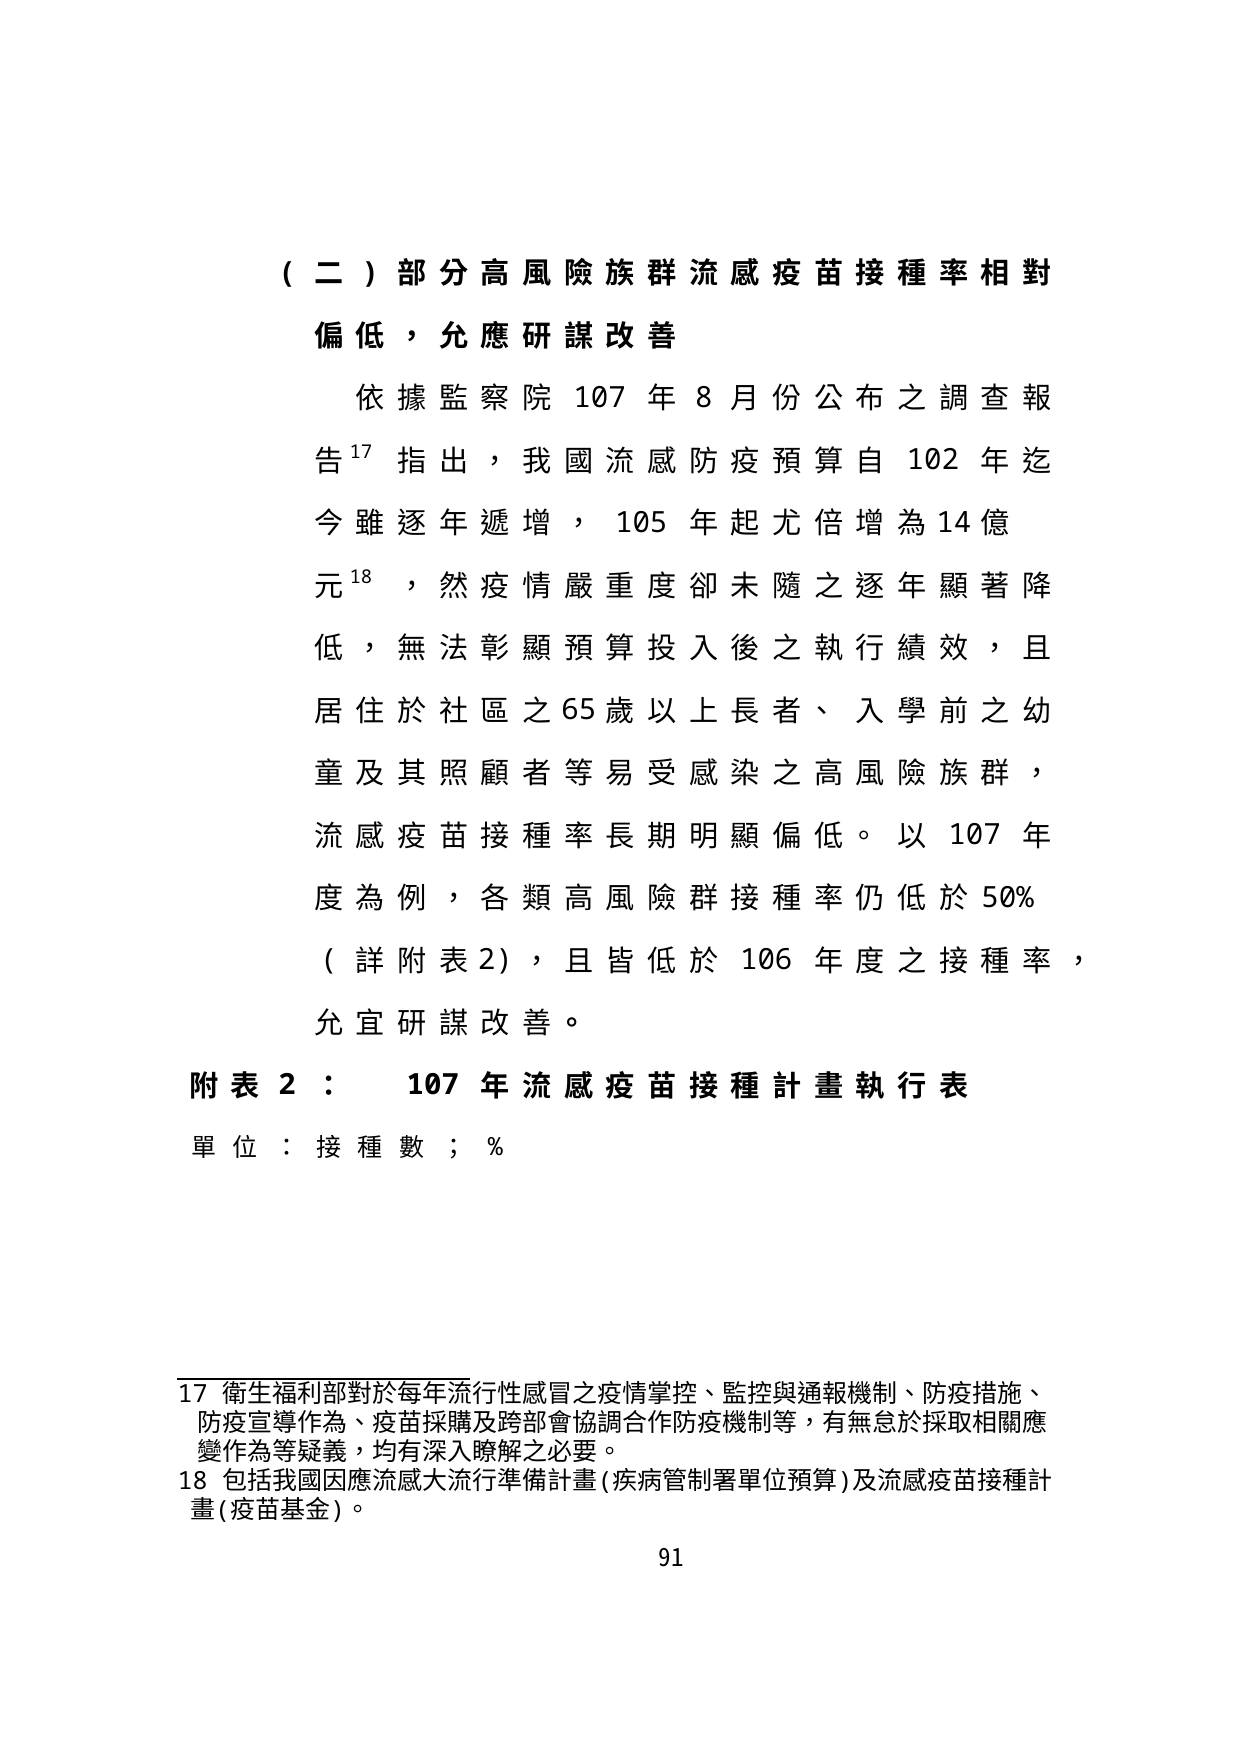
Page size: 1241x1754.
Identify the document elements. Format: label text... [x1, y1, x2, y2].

text 附表2： 107年流感疫苗接種計畫執行表 單位：接種數；% [183, 1042, 1058, 1167]
text (二)部分高風險族群流感疫苗接種率相對偏低，允應研謀改善 [242, 229, 1058, 354]
text 包括我國因應流感大流行準備計畫(疾病管制署單位預算)及流感疫苗接種計畫(疫苗基金)。 [177, 1466, 1063, 1525]
text 衛生福利部對於每年流行性感冒之疫情掌控、監控與通報機制、防疫措施、防疫宣導作為、疫苗採購及跨部會協調合作防疫機制等，有無怠於採取相關應變作為等疑義，均有深入瞭解之必要。 [177, 1379, 1063, 1466]
text 依據監察院107年8月份公布之調查報告指出，我國流感防疫預算自102年迄今雖逐年遞增，105年起尤倍增為14億元，然疫情嚴重度卻未隨之逐年顯著降低，無法彰顯預算投入後之執行績效，且居住於社區之65歲以上長者、入學前之幼童及其照顧者等易受感染之高風險族群，流感疫苗接種率長期明顯偏低。以107年度為例，各類高風險群接種率仍低於50%(詳附表2)，且皆低於106年度之接種率，允宜研謀改善。 [271, 354, 1058, 1042]
